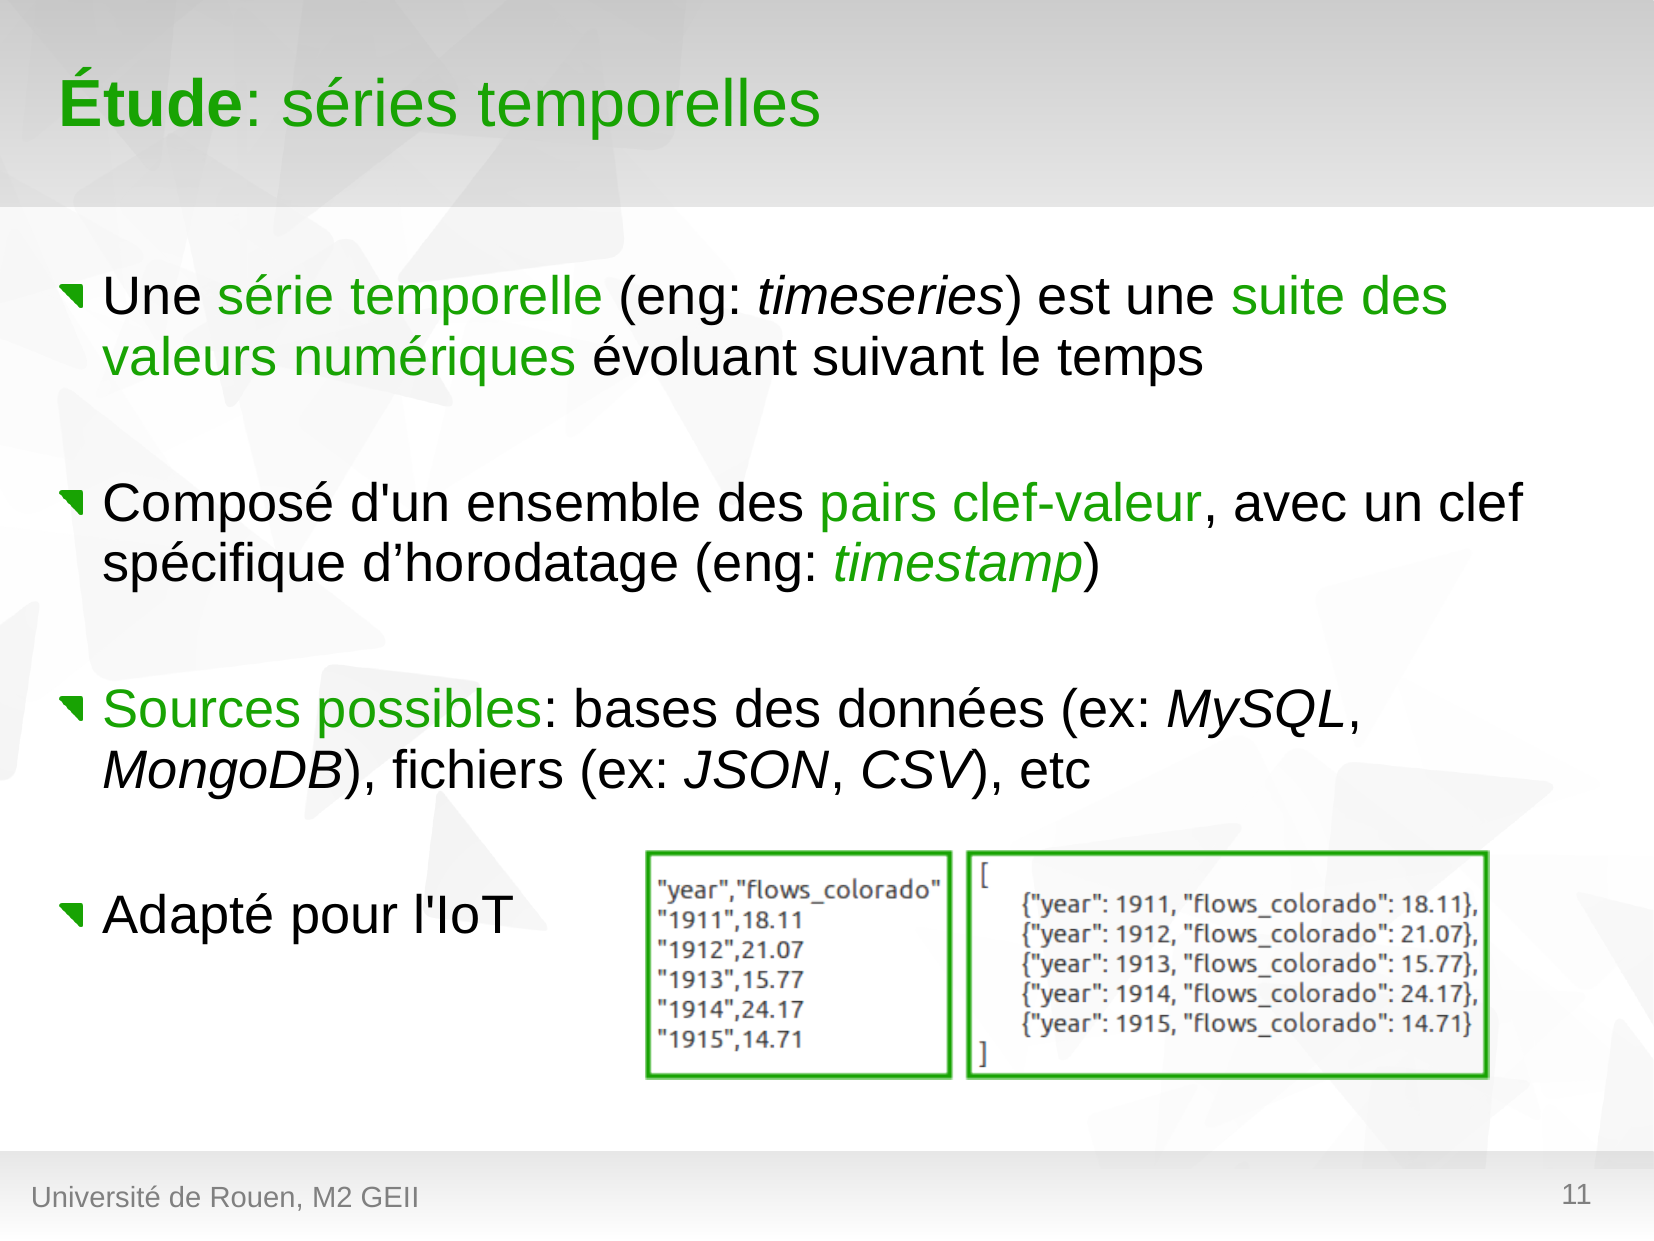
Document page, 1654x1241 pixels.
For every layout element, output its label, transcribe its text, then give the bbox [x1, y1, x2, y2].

picture [0, 0, 783, 931]
picture [645, 548, 1654, 1169]
title Étude: séries temporelles [59, 29, 1595, 178]
list Une série temporelle (eng: timeseries) est une suite des valeurs numériques évoluant suivant le temps Composé d'un ensemble des pairs clef-valeur, avec un clef spécifique d’horodatage (eng: timestamp) Sources possibles: bases des données (ex: MySQL, MongoDB), fichiers (ex: JSON, CSV), etc Adapté pour l'IoT [59, 265, 1595, 986]
